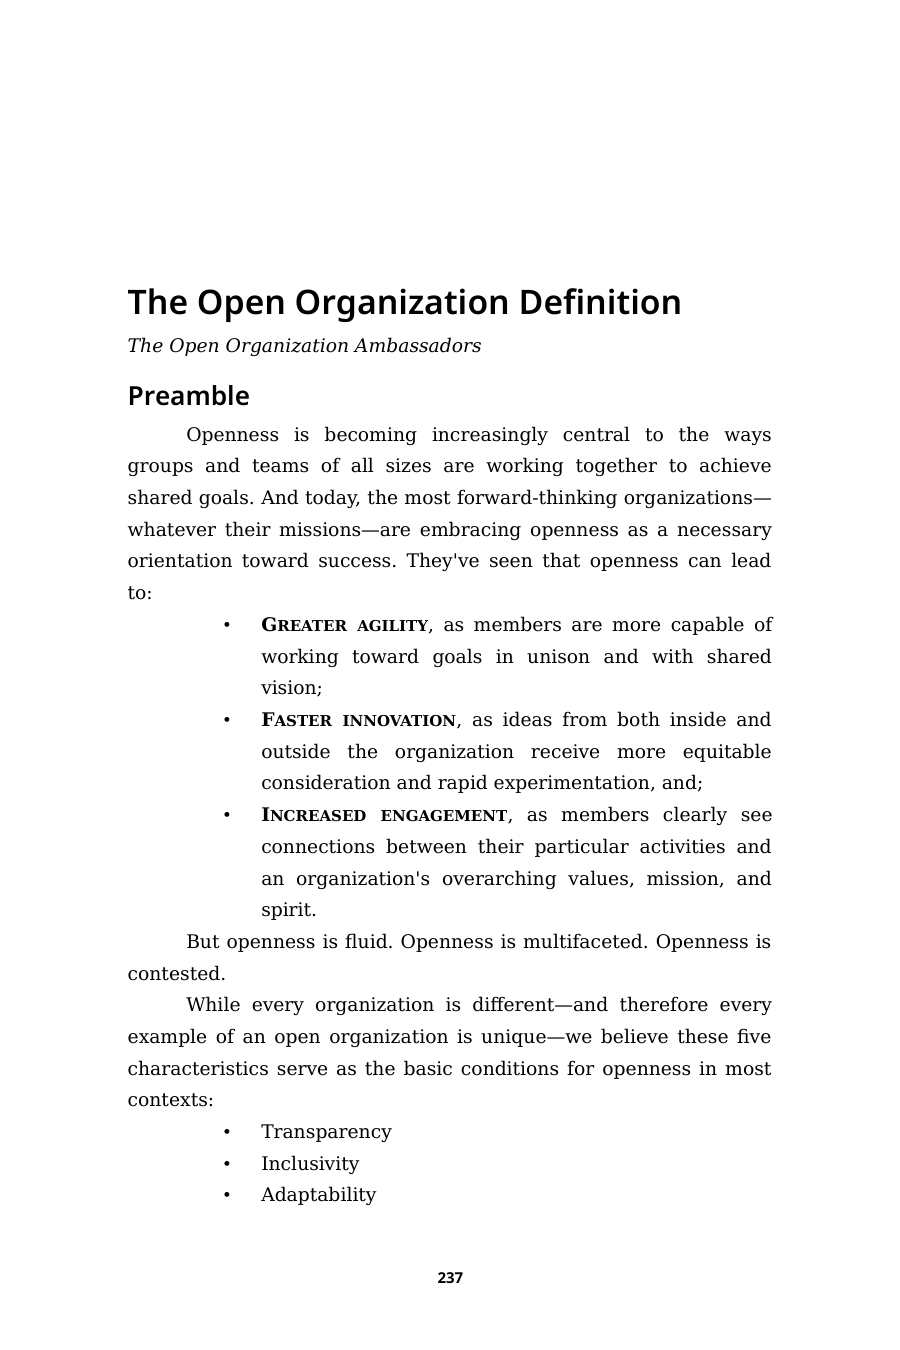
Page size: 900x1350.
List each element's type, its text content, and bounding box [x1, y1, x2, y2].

list Adaptability [223, 1184, 772, 1206]
list Inclusivity [223, 1153, 772, 1175]
text But openness is fluid. Openness is multifaceted. Openness is contested. [127, 931, 772, 985]
subtitle The Open Organization Definition [127, 283, 772, 322]
subtitle Preamble [127, 381, 772, 411]
text While every organization is different—and therefore every example of an open organization is unique—we believe these five characteristics serve as the basic conditions for openness in most contexts: [127, 994, 772, 1111]
text The Open Organization Ambassadors [127, 335, 772, 357]
text Openness is becoming increasingly central to the ways groups and teams of all sizes are working together to achieve shared goals. And today, the most forward-thinking organizations—whatever their missions—are embracing openness as a necessary orientation toward success. They've seen that openness can lead to: [127, 424, 772, 604]
list Greater agility, as members are more capable of working toward goals in unison and with shared vision; [223, 614, 772, 699]
list Faster innovation, as ideas from both inside and outside the organization receive more equitable consideration and rapid experimentation, and; [223, 709, 772, 794]
list Transparency [223, 1121, 772, 1143]
list Increased engagement, as members clearly see connections between their particular activities and an organization's overarching values, mission, and spirit. [223, 804, 772, 921]
